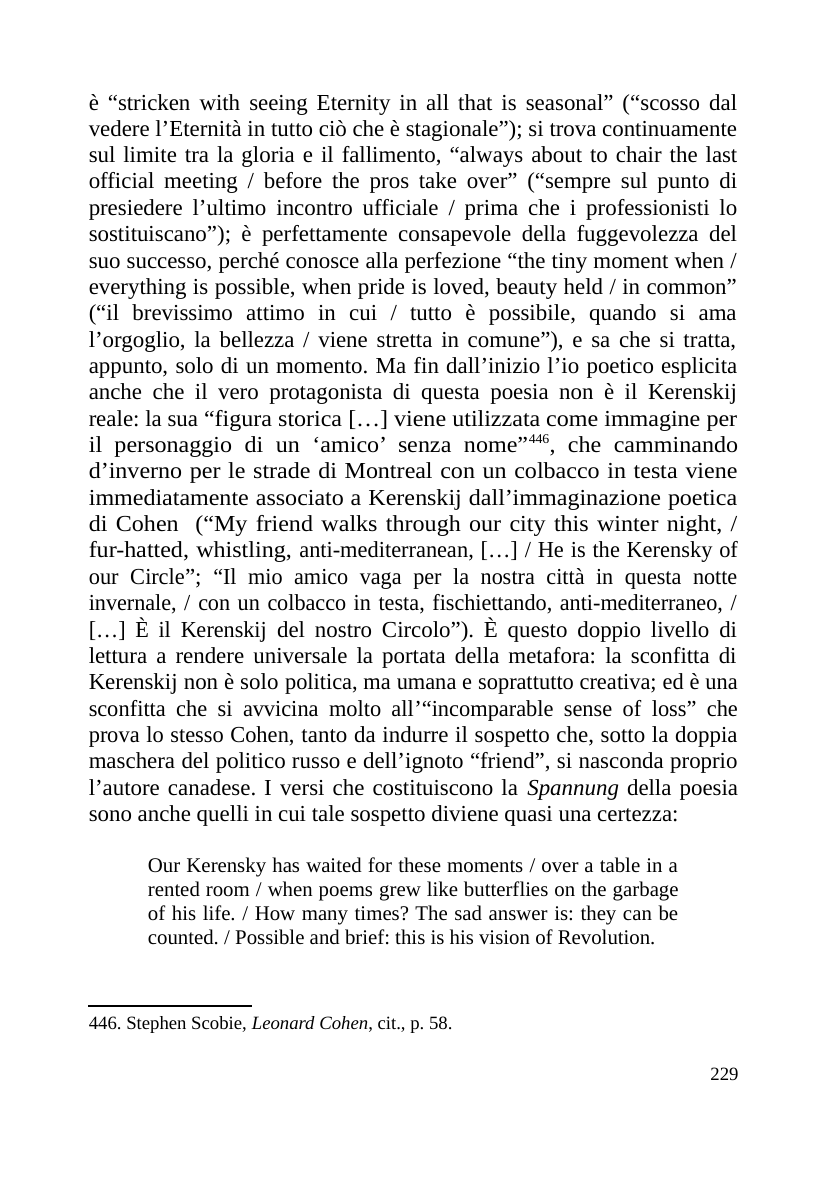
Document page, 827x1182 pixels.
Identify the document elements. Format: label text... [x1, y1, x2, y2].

text Our Kerensky has waited for these moments / over a table in a rented room / when poems grew like butterflies on the garbage of his life. / How many times? The sad answer is: they can be counted. / Possible and brief: this is his vision of Revolution. [148, 853, 679, 949]
text è “stricken with seeing Eternity in all that is seasonal” (“scosso dal vedere l’Eternità in tutto ciò che è stagionale”); si trova continuamente sul limite tra la gloria e il fallimento, “always about to chair the last official meeting / before the pros take over” (“sempre sul punto di presiedere l’ultimo incontro ufficiale / prima che i professionisti lo sostituiscano”); è perfettamente consapevole della fuggevolezza del suo successo, perché conosce alla perfezione “the tiny moment when / everything is possible, when pride is loved, beauty held / in common” (“il brevissimo attimo in cui / tutto è possibile, quando si ama l’orgoglio, la bellezza / viene stretta in comune”), e sa che si tratta, appunto, solo di un momento. Ma fin dall’inizio l’io poetico esplicita anche che il vero protagonista di questa poesia non è il Kerenskij reale: la sua “figura storica […] viene utilizzata come immagine per il personaggio di un ‘amico’ senza nome”, che camminando d’inverno per le strade di Montreal con un colbacco in testa viene immediatamente associato a Kerenskij dall’immaginazione poetica di Cohen (“My friend walks through our city this winter night, / fur-hatted, whistling, anti-mediterranean, […] / He is the Kerensky of our Circle”; “Il mio amico vaga per la nostra città in questa notte invernale, / con un colbacco in testa, fischiettando, anti-mediterraneo, / […] È il Kerenskij del nostro Circolo”). È questo doppio livello di lettura a rendere universale la portata della metafora: la sconfitta di Kerenskij non è solo politica, ma umana e soprattutto creativa; ed è una sconfitta che si avvicina molto all’“incomparable sense of loss” che prova lo stesso Cohen, tanto da indurre il sospetto che, sotto la doppia maschera del politico russo e dell’ignoto “friend”, si nasconda proprio l’autore canadese. I versi che costituiscono la Spannung della poesia sono anche quelli in cui tale sospetto diviene quasi una certezza: [88, 88, 738, 826]
text Stephen Scobie, Leonard Cohen, cit., p. 58. [88, 1012, 738, 1034]
